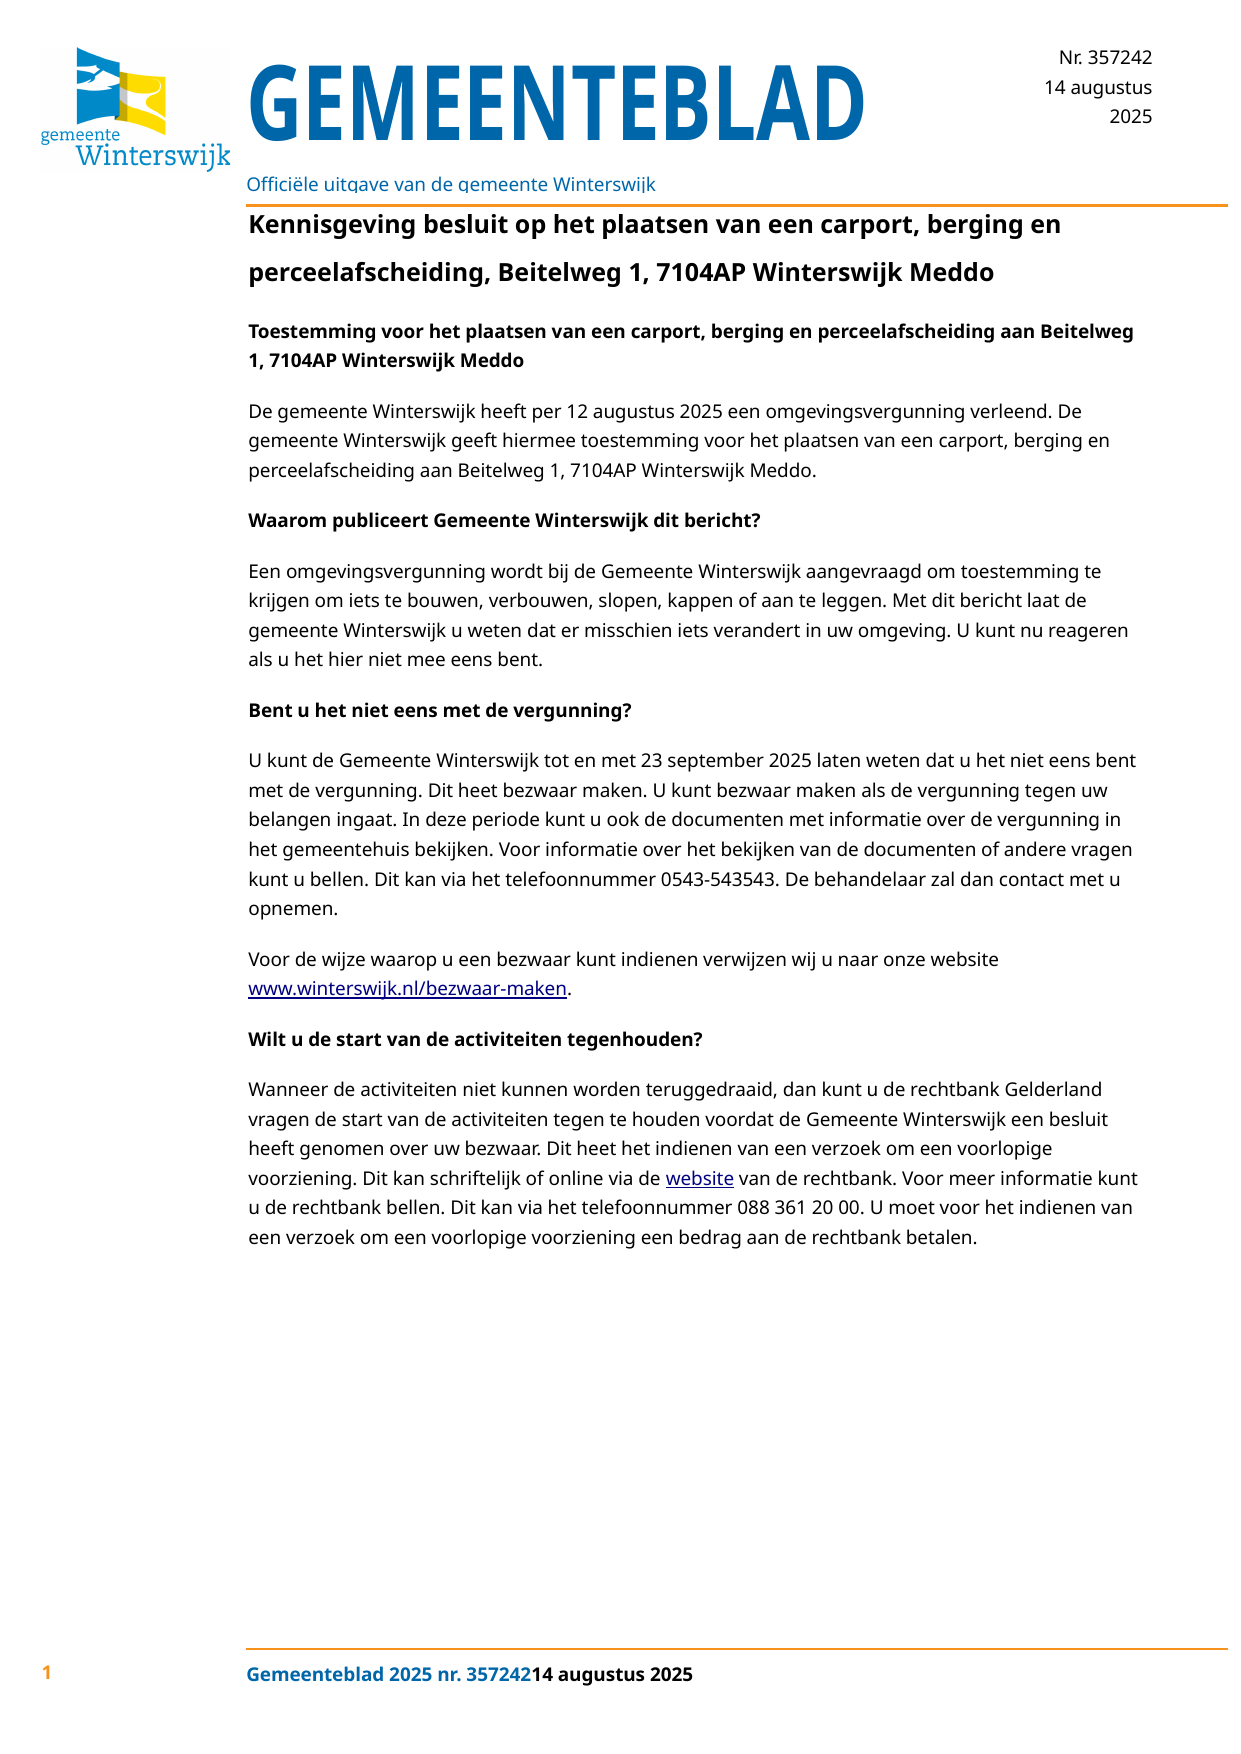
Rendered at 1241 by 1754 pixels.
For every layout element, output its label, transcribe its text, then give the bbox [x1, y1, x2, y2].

text Een omgevingsvergunning wordt bij de Gemeente Winterswijk aangevraagd om toestemming te krijgen om iets te bouwen, verbouwen, slopen, kappen of aan te leggen. Met dit bericht laat de gemeente Winterswijk u weten dat er misschien iets verandert in uw omgeving. U kunt nu reageren als u het hier niet mee eens bent. [248, 558, 1152, 672]
text De gemeente Winterswijk heeft per 12 augustus 2025 een omgevingsvergunning verleend. De gemeente Winterswijk geeft hiermee toestemming voor het plaatsen van een carport, berging en perceelafscheiding aan Beitelweg 1, 7104AP Winterswijk Meddo. [248, 398, 1152, 483]
text Wilt u de start van de activiteiten tegenhouden? [248, 1026, 1152, 1052]
text Bent u het niet eens met de vergunning? [248, 697, 1152, 723]
text U kunt de Gemeente Winterswijk tot en met 23 september 2025 laten weten dat u het niet eens bent met de vergunning. Dit heet bezwaar maken. U kunt bezwaar maken als de vergunning tegen uw belangen ingaat. In deze periode kunt u ook de documenten met informatie over de vergunning in het gemeentehuis bekijken. Voor informatie over het bekijken van de documenten of andere vragen kunt u bellen. Dit kan via het telefoonnummer 0543-543543. De behandelaar zal dan contact met u opnemen. [248, 747, 1152, 921]
picture [225, 153, 231, 162]
picture [41, 47, 231, 172]
text Waarom publiceert Gemeente Winterswijk dit bericht? [248, 507, 1152, 533]
text Toestemming voor het plaatsen van een carport, berging en perceelafscheiding aan Beitelweg 1, 7104AP Winterswijk Meddo [248, 318, 1152, 373]
text Voor de wijze waarop u een bezwaar kunt indienen verwijzen wij u naar onze website www.winterswijk.nl/bezwaar-maken. [248, 946, 1152, 1001]
text Kennisgeving besluit op het plaatsen van een carport, berging en perceelafscheiding, Beitelweg 1, 7104AP Winterswijk Meddo [248, 207, 1152, 288]
text Wanneer de activiteiten niet kunnen worden teruggedraaid, dan kunt u de rechtbank Gelderland vragen de start van de activiteiten tegen te houden voordat de Gemeente Winterswijk een besluit heeft genomen over uw bezwaar. Dit heet het indienen van een verzoek om een voorlopige voorziening. Dit kan schriftelijk of online via de website van de rechtbank. Voor meer informatie kunt u de rechtbank bellen. Dit kan via het telefoonnummer 088 361 20 00. U moet voor het indienen van een verzoek om een voorlopige voorziening een bedrag aan de rechtbank betalen. [248, 1076, 1152, 1250]
